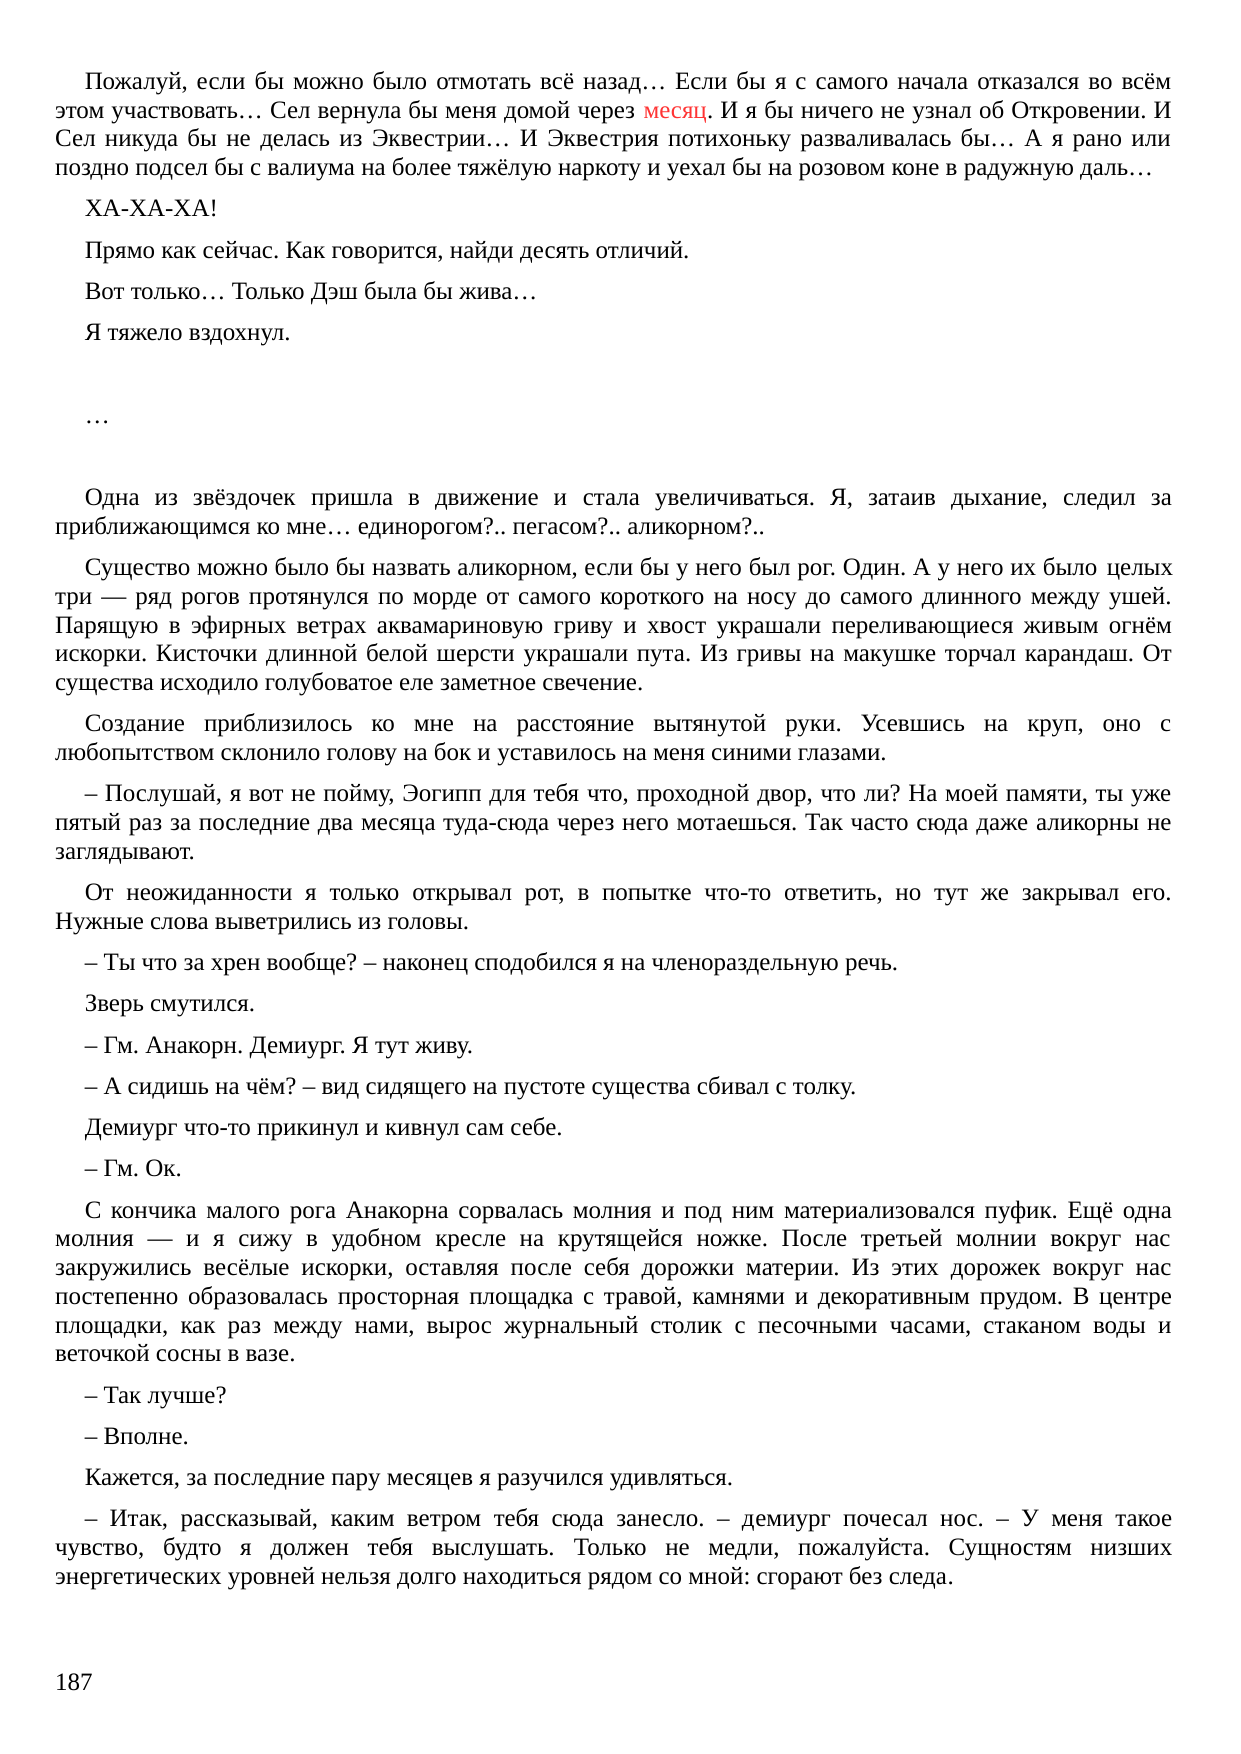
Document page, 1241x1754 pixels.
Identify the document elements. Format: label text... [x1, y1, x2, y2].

text – А сидишь на чём? – вид сидящего на пустоте существа сбивал с толку. [55, 1071, 1173, 1100]
text Кажется, за последние пару месяцев я разучился удивляться. [55, 1462, 1173, 1491]
text Я тяжело вздохнул. [55, 317, 1173, 346]
text С кончика малого рога Анакорна сорвалась молния и под ним материализовался пуфик. Ещё одна молния — и я сижу в удобном кресле на крутящейся ножке. После третьей молнии вокруг нас закружились весёлые искорки, оставляя после себя дорожки материи. Из этих дорожек вокруг нас постепенно образовалась просторная площадка с травой, камнями и декоративным прудом. В центре площадки, как раз между нами, вырос журнальный столик с песочными часами, стаканом воды и веточкой сосны в вазе. [55, 1195, 1173, 1367]
text Прямо как сейчас. Как говорится, найди десять отличий. [55, 235, 1173, 263]
text – Ты что за хрен вообще? – наконец сподобился я на членораздельную речь. [55, 947, 1173, 976]
text – Итак, рассказывай, каким ветром тебя сюда занесло. – демиург почесал нос. – У меня такое чувство, будто я должен тебя выслушать. Только не медли, пожалуйста. Сущностям низших энергетических уровней нельзя долго находиться рядом со мной: сгорают без следа. [55, 1503, 1173, 1590]
text От неожиданности я только открывал рот, в попытке что-то ответить, но тут же закрывал его. Нужные слова выветрились из головы. [55, 877, 1173, 935]
text Одна из звёздочек пришла в движение и стала увеличиваться. Я, затаив дыхание, следил за приближающимся ко мне… единорогом?.. пегасом?.. аликорном?.. [55, 482, 1173, 540]
text – Гм. Анакорн. Демиург. Я тут живу. [55, 1030, 1173, 1058]
text Демиург что-то прикинул и кивнул сам себе. [55, 1112, 1173, 1141]
text ХА-ХА-ХА! [55, 193, 1173, 222]
text Пожалуй, если бы можно было отмотать всё назад… Если бы я с самого начала отказался во всём этом участвовать… Сел вернула бы меня домой через месяц. И я бы ничего не узнал об Откровении. И Сел никуда бы не делась из Эквестрии… И Эквестрия потихоньку разваливалась бы… А я рано или поздно подсел бы с валиума на более тяжёлую наркоту и уехал бы на розовом коне в радужную даль… [55, 66, 1173, 181]
text Зверь смутился. [55, 988, 1173, 1017]
text … [55, 400, 1173, 428]
text Создание приблизилось ко мне на расстояние вытянутой руки. Усевшись на круп, оно с любопытством склонило голову на бок и уставилось на меня синими глазами. [55, 708, 1173, 766]
text – Вполне. [55, 1421, 1173, 1450]
text – Так лучше? [55, 1380, 1173, 1408]
text Существо можно было бы назвать аликорном, если бы у него был рог. Один. А у него их было целых три — ряд рогов протянулся по морде от самого короткого на носу до самого длинного между ушей. Парящую в эфирных ветрах аквамариновую гриву и хвост украшали переливающиеся живым огнём искорки. Кисточки длинной белой шерсти украшали пута. Из гривы на макушке торчал карандаш. От существа исходило голубоватое еле заметное свечение. [55, 552, 1173, 696]
text Вот только… Только Дэш была бы жива… [55, 276, 1173, 305]
text – Послушай, я вот не пойму, Эогипп для тебя что, проходной двор, что ли? На моей памяти, ты уже пятый раз за последние два месяца туда-сюда через него мотаешься. Так часто сюда даже аликорны не заглядывают. [55, 778, 1173, 865]
text – Гм. Ок. [55, 1153, 1173, 1182]
